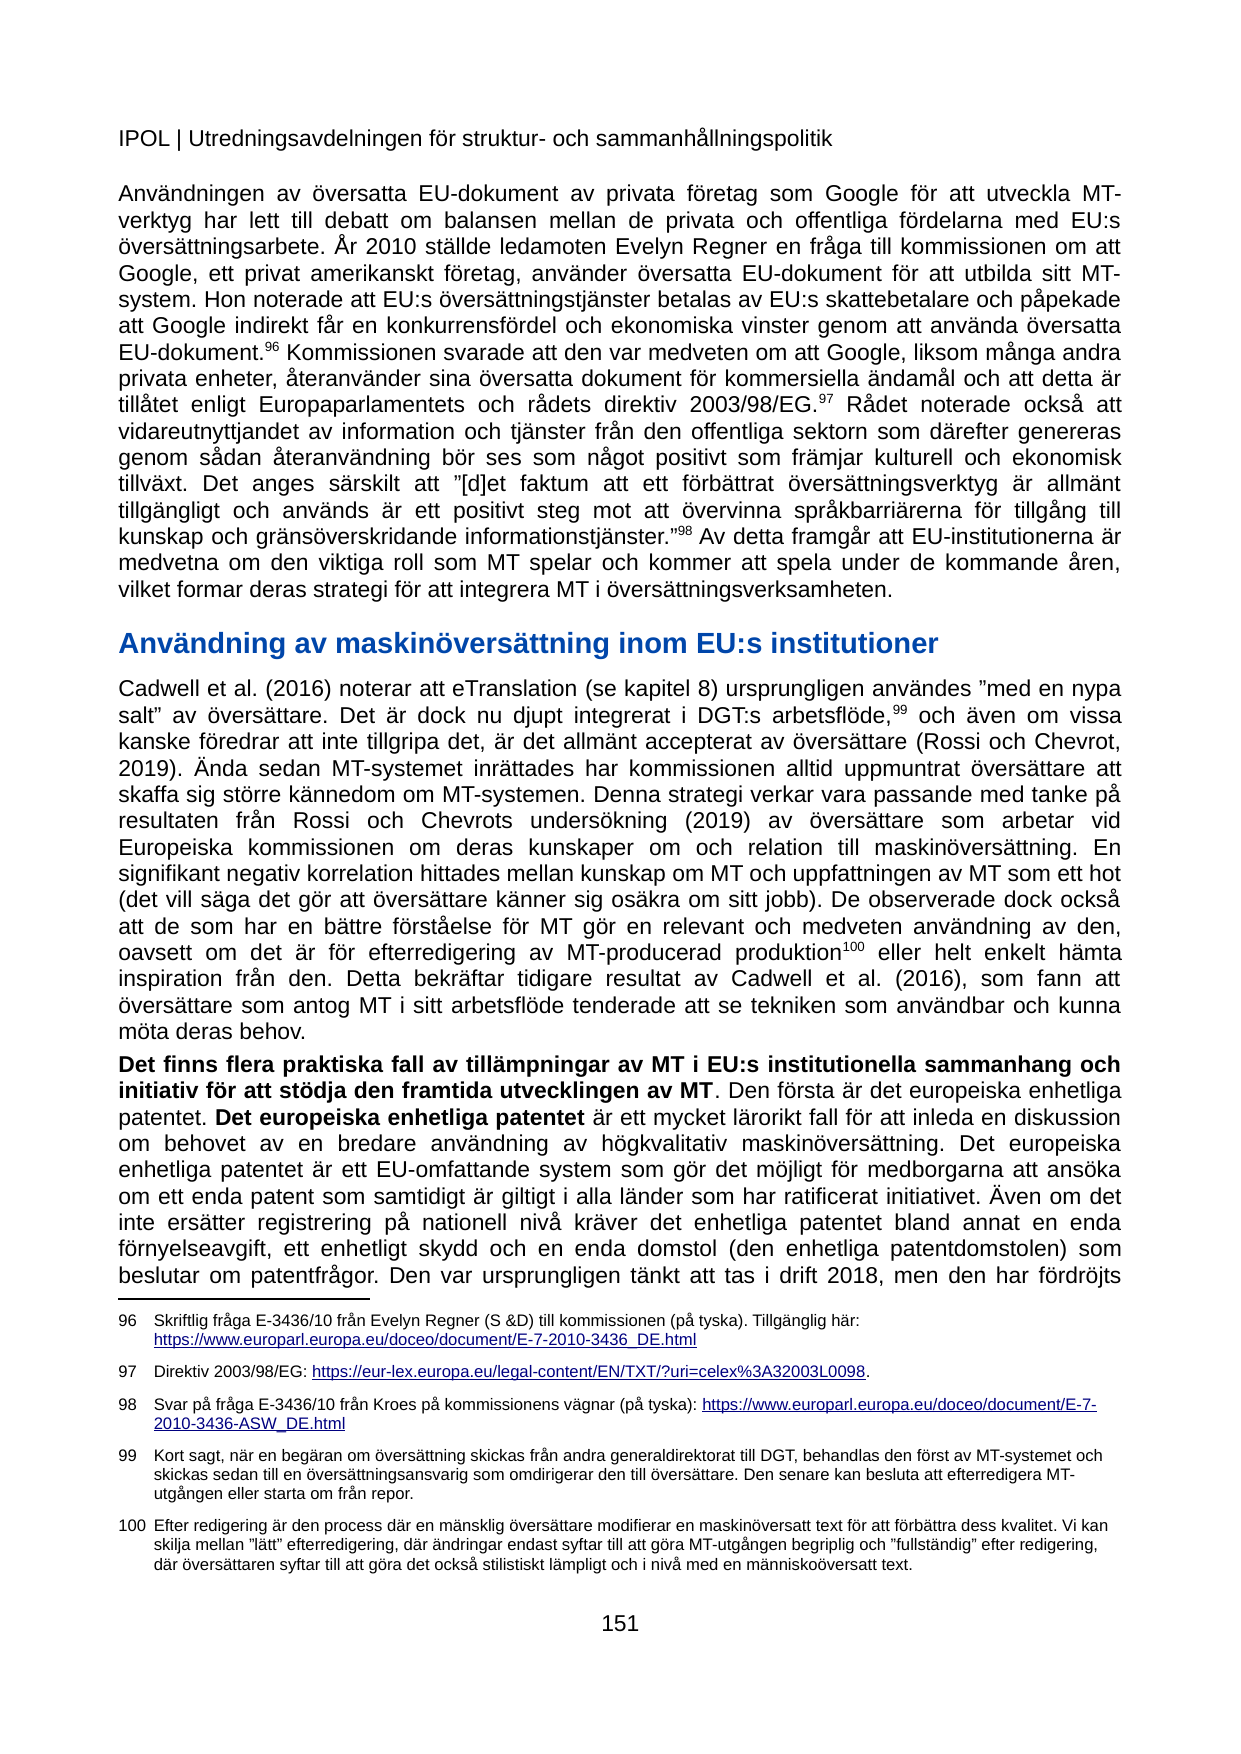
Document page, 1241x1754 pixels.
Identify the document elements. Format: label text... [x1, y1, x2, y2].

text Kort sagt, när en begäran om översättning skickas från andra generaldirektorat till DGT, behandlas den först av MT-systemet och skickas sedan till en översättningsansvarig som omdirigerar den till översättare. Den senare kan besluta att efterredigera MT-utgången eller starta om från repor. [118, 1446, 1122, 1503]
text Användningen av översatta EU-dokument av privata företag som Google för att utveckla MT-verktyg har lett till debatt om balansen mellan de privata och offentliga fördelarna med EU:s översättningsarbete. År 2010 ställde ledamoten Evelyn Regner en fråga till kommissionen om att Google, ett privat amerikanskt företag, använder översatta EU-dokument för att utbilda sitt MT-system. Hon noterade att EU:s översättningstjänster betalas av EU:s skattebetalare och påpekade att Google indirekt får en konkurrensfördel och ekonomiska vinster genom att använda översatta EU-dokument. Kommissionen svarade att den var medveten om att Google, liksom många andra privata enheter, återanvänder sina översatta dokument för kommersiella ändamål och att detta är tillåtet enligt Europaparlamentets och rådets direktiv 2003/98/EG. Rådet noterade också att vidareutnyttjandet av information och tjänster från den offentliga sektorn som därefter genereras genom sådan återanvändning bör ses som något positivt som främjar kulturell och ekonomisk tillväxt. Det anges särskilt att ”[d]et faktum att ett förbättrat översättningsverktyg är allmänt tillgängligt och används är ett positivt steg mot att övervinna språkbarriärerna för tillgång till kunskap och gränsöverskridande informationstjänster.” Av detta framgår att EU-institutionerna är medvetna om den viktiga roll som MT spelar och kommer att spela under de kommande åren, vilket formar deras strategi för att integrera MT i översättningsverksamheten. [118, 180, 1122, 602]
text Det finns flera praktiska fall av tillämpningar av MT i EU:s institutionella sammanhang och initiativ för att stödja den framtida utvecklingen av MT. Den första är det europeiska enhetliga patentet. Det europeiska enhetliga patentet är ett mycket lärorikt fall för att inleda en diskussion om behovet av en bredare användning av högkvalitativ maskinöversättning. Det europeiska enhetliga patentet är ett EU-omfattande system som gör det möjligt för medborgarna att ansöka om ett enda patent som samtidigt är giltigt i alla länder som har ratificerat initiativet. Även om det inte ersätter registrering på nationell nivå kräver det enhetliga patentet bland annat en enda förnyelseavgift, ett enhetligt skydd och en enda domstol (den enhetliga patentdomstolen) som beslutar om patentfrågor. Den var ursprungligen tänkt att tas i drift 2018, men den har fördröjts [118, 1051, 1122, 1288]
text Cadwell et al. (2016) noterar att eTranslation (se kapitel 8) ursprungligen användes ”med en nypa salt” av översättare. Det är dock nu djupt integrerat i DGT:s arbetsflöde, och även om vissa kanske föredrar att inte tillgripa det, är det allmänt accepterat av översättare (Rossi och Chevrot, 2019). Ända sedan MT-systemet inrättades har kommissionen alltid uppmuntrat översättare att skaffa sig större kännedom om MT-systemen. Denna strategi verkar vara passande med tanke på resultaten från Rossi och Chevrots undersökning (2019) av översättare som arbetar vid Europeiska kommissionen om deras kunskaper om och relation till maskinöversättning. En signifikant negativ korrelation hittades mellan kunskap om MT och uppfattningen av MT som ett hot (det vill säga det gör att översättare känner sig osäkra om sitt jobb). De observerade dock också att de som har en bättre förståelse för MT gör en relevant och medveten användning av den, oavsett om det är för efterredigering av MT-producerad produktion eller helt enkelt hämta inspiration från den. Detta bekräftar tidigare resultat av Cadwell et al. (2016), som fann att översättare som antog MT i sitt arbetsflöde tenderade att se tekniken som användbar och kunna möta deras behov. [118, 675, 1122, 1044]
text Svar på fråga E-3436/10 från Kroes på kommissionens vägnar (på tyska): https://www.europarl.europa.eu/doceo/document/E-7-2010-3436-ASW_DE.html [118, 1394, 1122, 1433]
text Direktiv 2003/98/EG: https://eur-lex.europa.eu/legal-content/EN/TXT/?uri=celex%3A32003L0098. [118, 1362, 1122, 1381]
text Skriftlig fråga E-3436/10 från Evelyn Regner (S &D) till kommissionen (på tyska). Tillgänglig här: https://www.europarl.europa.eu/doceo/document/E-7-2010-3436_DE.html [118, 1311, 1122, 1349]
subtitle Användning av maskinöversättning inom EU:s institutioner [118, 626, 1122, 660]
text Efter redigering är den process där en mänsklig översättare modifierar en maskinöversatt text för att förbättra dess kvalitet. Vi kan skilja mellan ”lätt” efterredigering, där ändringar endast syftar till att göra MT-utgången begriplig och ”fullständig” efter redigering, där översättaren syftar till att göra det också stilistiskt lämpligt och i nivå med en människoöversatt text. [118, 1516, 1122, 1573]
